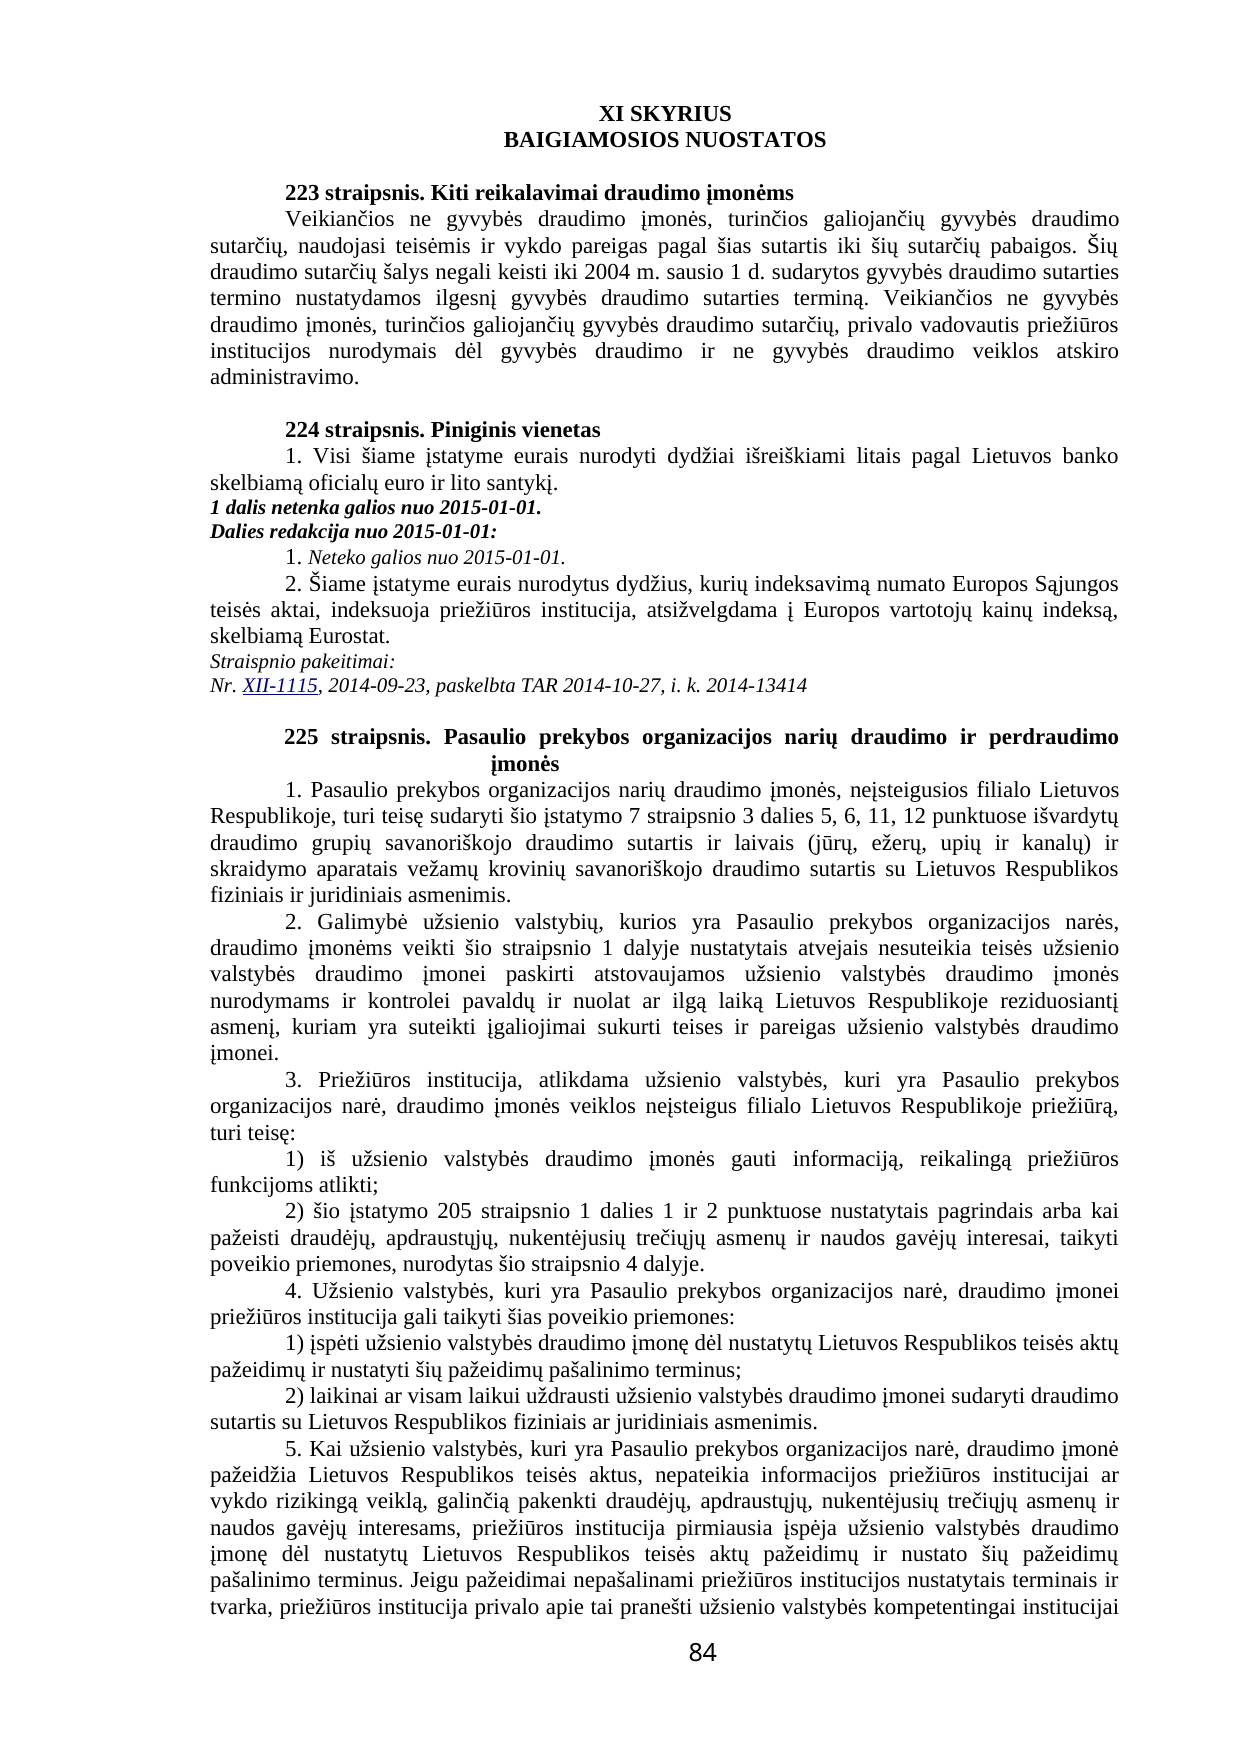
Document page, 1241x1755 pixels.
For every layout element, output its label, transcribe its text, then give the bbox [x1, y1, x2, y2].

text Dalies redakcija nuo 2015-01-01: [210, 519, 1120, 543]
text Straispnio pakeitimai: [210, 649, 1120, 673]
text 225 straipsnis. Pasaulio prekybos organizacijos narių draudimo ir perdraudimo įmonės [284, 723, 1120, 776]
text 2) šio įstatymo 205 straipsnio 1 dalies 1 ir 2 punktuose nustatytais pagrindais arba kai pažeisti draudėjų, apdraustųjų, nukentėjusių trečiųjų asmenų ir naudos gavėjų interesai, taikyti poveikio priemones, nurodytas šio straipsnio 4 dalyje. [210, 1198, 1120, 1277]
text 3. Priežiūros institucija, atlikdama užsienio valstybės, kuri yra Pasaulio prekybos organizacijos narė, draudimo įmonės veiklos neįsteigus filialo Lietuvos Respublikoje priežiūrą, turi teisę: [210, 1066, 1120, 1145]
text 2. Galimybė užsienio valstybių, kurios yra Pasaulio prekybos organizacijos narės, draudimo įmonėms veikti šio straipsnio 1 dalyje nustatytais atvejais nesuteikia teisės užsienio valstybės draudimo įmonei paskirti atstovaujamos užsienio valstybės draudimo įmonės nurodymams ir kontrolei pavaldų ir nuolat ar ilgą laiką Lietuvos Respublikoje reziduosiantį asmenį, kuriam yra suteikti įgaliojimai sukurti teises ir pareigas užsienio valstybės draudimo įmonei. [210, 908, 1120, 1066]
text 1. Visi šiame įstatyme eurais nurodyti dydžiai išreiškiami litais pagal Lietuvos banko skelbiamą oficialų euro ir lito santykį. [210, 442, 1120, 495]
text 1 dalis netenka galios nuo 2015-01-01. [210, 495, 1120, 519]
text BAIGIAMOSIOS NUOSTATOS [210, 126, 1120, 153]
text Nr. XII-1115, 2014-09-23, paskelbta TAR 2014-10-27, i. k. 2014-13414 [210, 673, 1120, 697]
text 4. Užsienio valstybės, kuri yra Pasaulio prekybos organizacijos narė, draudimo įmonei priežiūros institucija gali taikyti šias poveikio priemones: [210, 1277, 1120, 1329]
text 1) įspėti užsienio valstybės draudimo įmonę dėl nustatytų Lietuvos Respublikos teisės aktų pažeidimų ir nustatyti šių pažeidimų pašalinimo terminus; [210, 1329, 1120, 1382]
text 2) laikinai ar visam laikui uždrausti užsienio valstybės draudimo įmonei sudaryti draudimo sutartis su Lietuvos Respublikos fiziniais ar juridiniais asmenimis. [210, 1382, 1120, 1435]
text 2. Šiame įstatyme eurais nurodytus dydžius, kurių indeksavimą numato Europos Sąjungos teisės aktai, indeksuoja priežiūros institucija, atsižvelgdama į Europos vartotojų kainų indeksą, skelbiamą Eurostat. [210, 570, 1120, 649]
text Veikiančios ne gyvybės draudimo įmonės, turinčios galiojančių gyvybės draudimo sutarčių, naudojasi teisėmis ir vykdo pareigas pagal šias sutartis iki šių sutarčių pabaigos. Šių draudimo sutarčių šalys negali keisti iki 2004 m. sausio 1 d. sudarytos gyvybės draudimo sutarties termino nustatydamos ilgesnį gyvybės draudimo sutarties terminą. Veikiančios ne gyvybės draudimo įmonės, turinčios galiojančių gyvybės draudimo sutarčių, privalo vadovautis priežiūros institucijos nurodymais dėl gyvybės draudimo ir ne gyvybės draudimo veiklos atskiro administravimo. [210, 205, 1120, 390]
text 1. Pasaulio prekybos organizacijos narių draudimo įmonės, neįsteigusios filialo Lietuvos Respublikoje, turi teisę sudaryti šio įstatymo 7 straipsnio 3 dalies 5, 6, 11, 12 punktuose išvardytų draudimo grupių savanoriškojo draudimo sutartis ir laivais (jūrų, ežerų, upių ir kanalų) ir skraidymo aparatais vežamų krovinių savanoriškojo draudimo sutartis su Lietuvos Respublikos fiziniais ir juridiniais asmenimis. [210, 776, 1120, 908]
text 5. Kai užsienio valstybės, kuri yra Pasaulio prekybos organizacijos narė, draudimo įmonė pažeidžia Lietuvos Respublikos teisės aktus, nepateikia informacijos priežiūros institucijai ar vykdo rizikingą veiklą, galinčią pakenkti draudėjų, apdraustųjų, nukentėjusių trečiųjų asmenų ir naudos gavėjų interesams, priežiūros institucija pirmiausia įspėja užsienio valstybės draudimo įmonę dėl nustatytų Lietuvos Respublikos teisės aktų pažeidimų ir nustato šių pažeidimų pašalinimo terminus. Jeigu pažeidimai nepašalinami priežiūros institucijos nustatytais terminais ir tvarka, priežiūros institucija privalo apie tai pranešti užsienio valstybės kompetentingai institucijai [210, 1435, 1120, 1619]
subtitle XI SKYRIUS [210, 100, 1120, 126]
text 1. Neteko galios nuo 2015-01-01. [210, 543, 1120, 570]
text 1) iš užsienio valstybės draudimo įmonės gauti informaciją, reikalingą priežiūros funkcijoms atlikti; [210, 1145, 1120, 1198]
text 224 straipsnis. Piniginis vienetas [210, 416, 1120, 442]
text 223 straipsnis. Kiti reikalavimai draudimo įmonėms [210, 179, 1120, 205]
